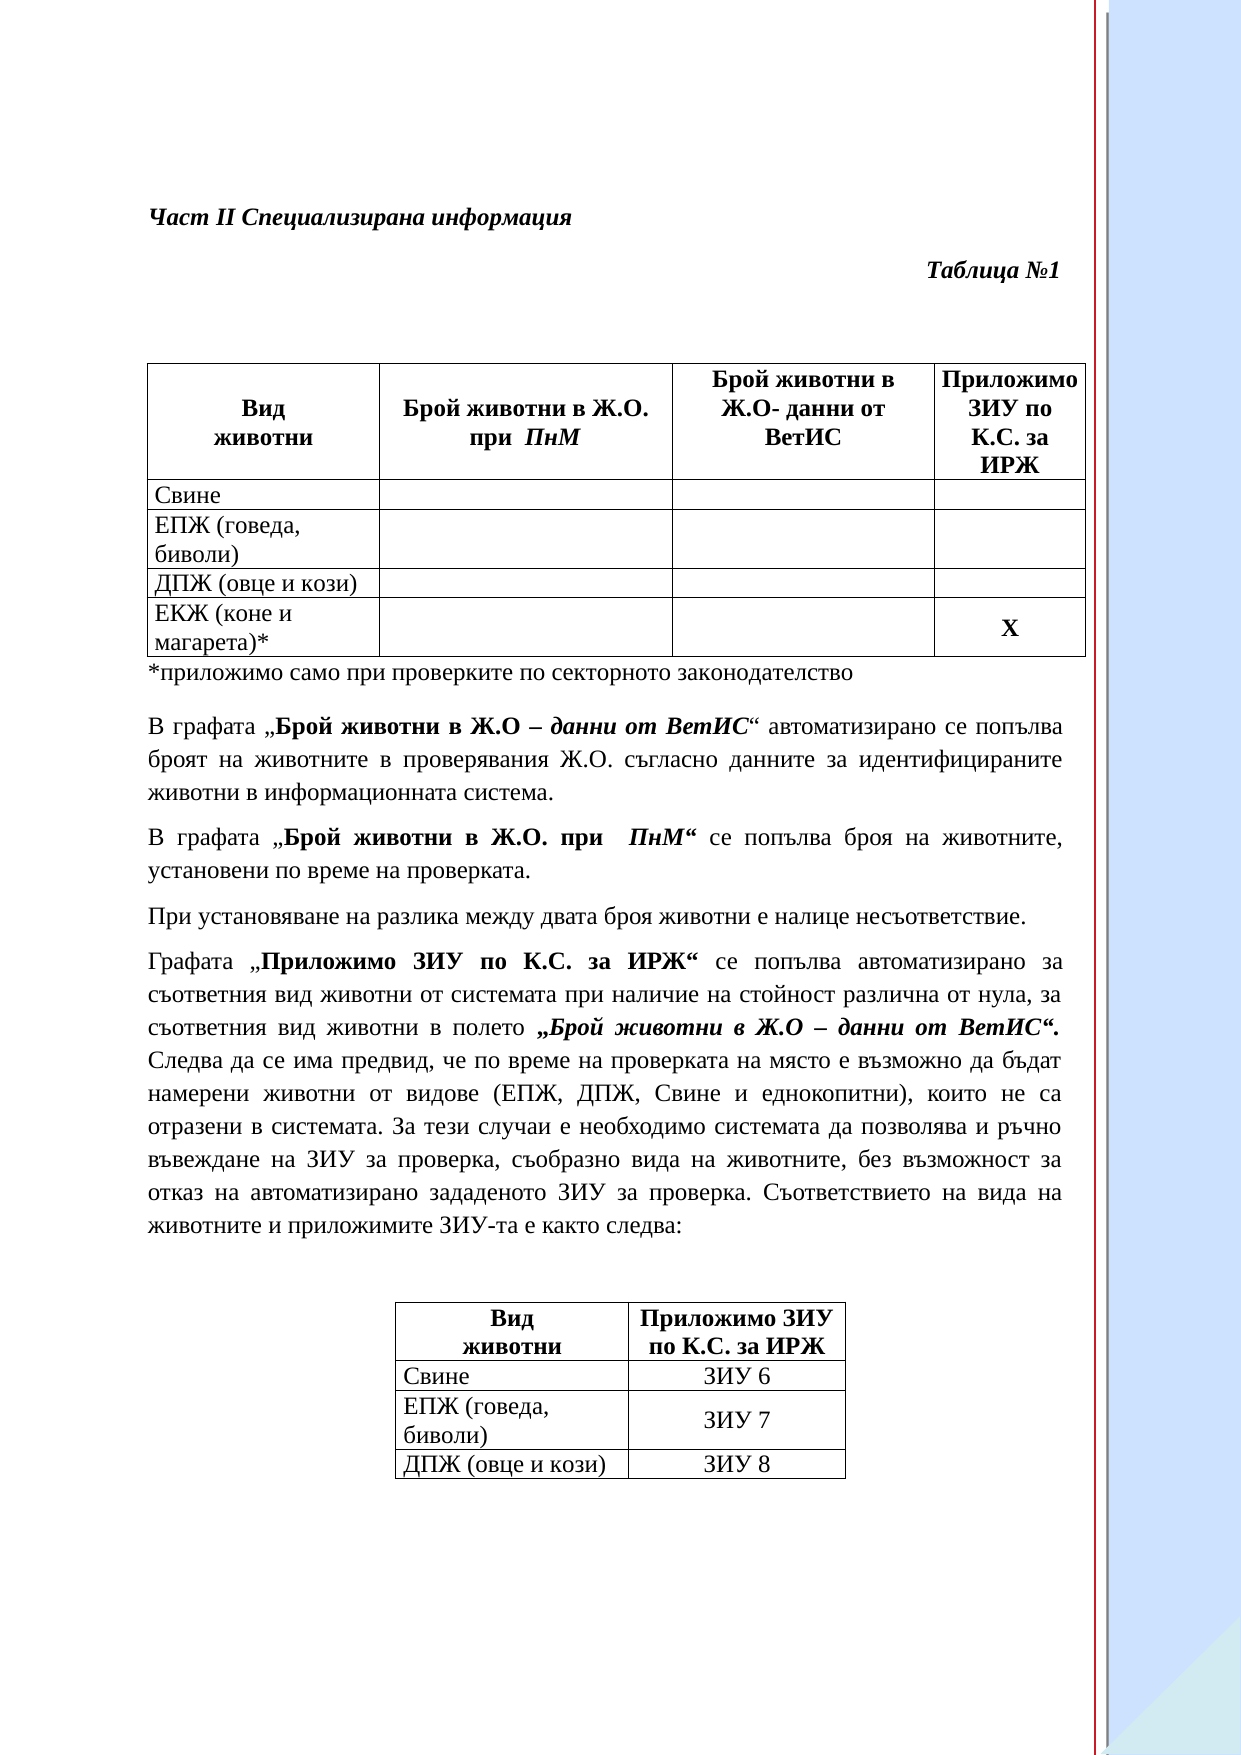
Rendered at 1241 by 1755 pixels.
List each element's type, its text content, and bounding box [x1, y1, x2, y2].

table_cell [673, 569, 934, 597]
table_header Приложимо ЗИУ по К.С. за ИРЖ [629, 1303, 845, 1360]
table_header Приложимо ЗИУ по К.С. за ИРЖ [935, 364, 1085, 479]
table_cell [380, 510, 672, 567]
table_cell ЗИУ 6 [629, 1361, 845, 1390]
table_cell Свине [396, 1361, 628, 1390]
text Част II Специализирана информация [148, 202, 1063, 230]
table_cell Х [935, 598, 1085, 656]
table_cell ЗИУ 7 [629, 1391, 845, 1448]
table_cell [673, 480, 934, 509]
text Таблица №1 [148, 255, 1063, 284]
text *приложимо само при проверките по секторното законодателство [148, 657, 1063, 686]
table_cell [935, 569, 1085, 597]
table_cell ДПЖ (овце и кози) [148, 569, 379, 597]
table_header Вид животни [396, 1303, 628, 1360]
table_cell [935, 480, 1085, 509]
table_cell [380, 598, 672, 656]
table_header Брой животни в Ж.О. при ПнМ [380, 364, 672, 479]
table_cell ЕПЖ (говеда, биволи) [148, 510, 379, 567]
text При установяване на разлика между двата броя животни е налице несъответствие. [148, 901, 1063, 929]
table_cell [935, 510, 1085, 567]
table_cell [380, 480, 672, 509]
table_cell ЕКЖ (коне и магарета)* [148, 598, 379, 656]
table_header Брой животни в Ж.О- данни от ВетИС [673, 364, 934, 479]
table_cell ДПЖ (овце и кози) [396, 1450, 628, 1478]
table_cell ЗИУ 8 [629, 1450, 845, 1478]
text В графата „Брой животни в Ж.О. при ПнМ“ се попълва броя на животните, установени по време на проверката. [148, 822, 1063, 884]
table_cell ЕПЖ (говеда, биволи) [396, 1391, 628, 1448]
table_cell [673, 510, 934, 567]
text Графата „Приложимо ЗИУ по К.С. за ИРЖ“ се попълва автоматизирано за съответния вид животни от системата при наличие на стойност различна от нула, за съответния вид животни в полето „Брой животни в Ж.О – данни от ВетИС“. Следва да се има предвид, че по време на проверката на място е възможно да бъдат намерени животни от видове (ЕПЖ, ДПЖ, Свине и еднокопитни), които не са отразени в системата. За тези случаи е необходимо системата да позволява и ръчно въвеждане на ЗИУ за проверка, съобразно вида на животните, без възможност за отказ на автоматизирано зададеното ЗИУ за проверка. Съответствието на вида на животните и приложимите ЗИУ-та е както следва: [148, 946, 1063, 1239]
table_cell [380, 569, 672, 597]
table_cell [673, 598, 934, 656]
table_header Вид животни [148, 364, 379, 479]
text В графата „Брой животни в Ж.О – данни от ВетИС“ автоматизирано се попълва броят на животните в проверявания Ж.О. съгласно данните за идентифицираните животни в информационната система. [148, 711, 1063, 806]
table_cell Свине [148, 480, 379, 509]
